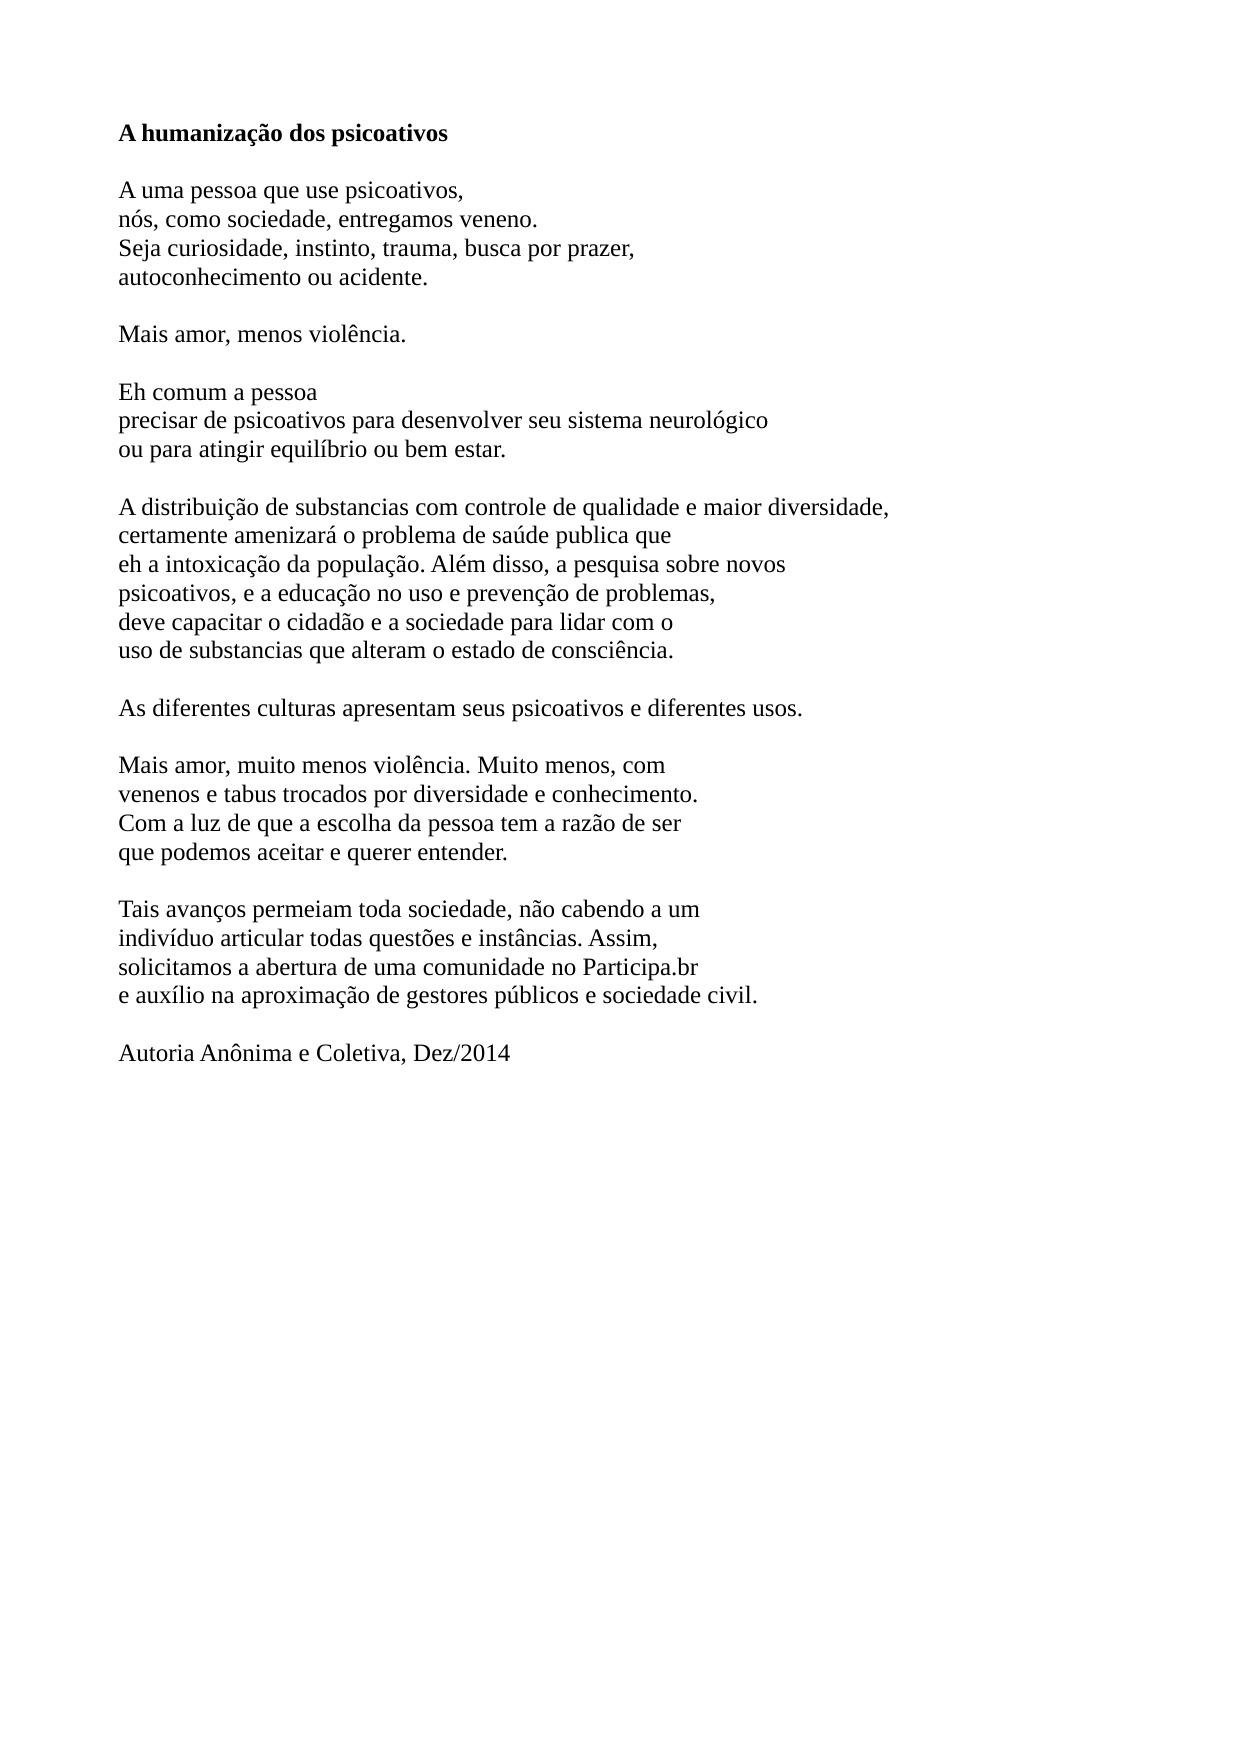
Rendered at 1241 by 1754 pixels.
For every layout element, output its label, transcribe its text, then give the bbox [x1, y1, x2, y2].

text As diferentes culturas apresentam seus psicoativos e diferentes usos. [118, 693, 1122, 722]
text uso de substancias que alteram o estado de consciência. [118, 636, 1122, 664]
text que podemos aceitar e querer entender. [118, 837, 1122, 866]
text Mais amor, muito menos violência. Muito menos, com [118, 751, 1122, 779]
text Eh comum a pessoa [118, 377, 1122, 406]
text solicitamos a abertura de uma comunidade no Participa.br [118, 952, 1122, 981]
text autoconhecimento ou acidente. [118, 262, 1122, 291]
text A humanização dos psicoativos [118, 118, 1122, 147]
text A uma pessoa que use psicoativos, [118, 176, 1122, 204]
text Tais avanços permeiam toda sociedade, não cabendo a um [118, 894, 1122, 923]
text certamente amenizará o problema de saúde publica que [118, 521, 1122, 549]
text Com a luz de que a escolha da pessoa tem a razão de ser [118, 808, 1122, 837]
text A distribuição de substancias com controle de qualidade e maior diversidade, [118, 492, 1122, 521]
text Seja curiosidade, instinto, trauma, busca por prazer, [118, 233, 1122, 262]
text indivíduo articular todas questões e instâncias. Assim, [118, 923, 1122, 952]
text venenos e tabus trocados por diversidade e conhecimento. [118, 779, 1122, 808]
text eh a intoxicação da população. Além disso, a pesquisa sobre novos [118, 549, 1122, 578]
text deve capacitar o cidadão e a sociedade para lidar com o [118, 607, 1122, 636]
text Mais amor, menos violência. [118, 319, 1122, 348]
text precisar de psicoativos para desenvolver seu sistema neurológico [118, 406, 1122, 434]
text nós, como sociedade, entregamos veneno. [118, 204, 1122, 233]
text ou para atingir equilíbrio ou bem estar. [118, 434, 1122, 463]
text psicoativos, e a educação no uso e prevenção de problemas, [118, 578, 1122, 607]
text Autoria Anônima e Coletiva, Dez/2014 [118, 1038, 1122, 1067]
text e auxílio na aproximação de gestores públicos e sociedade civil. [118, 981, 1122, 1009]
